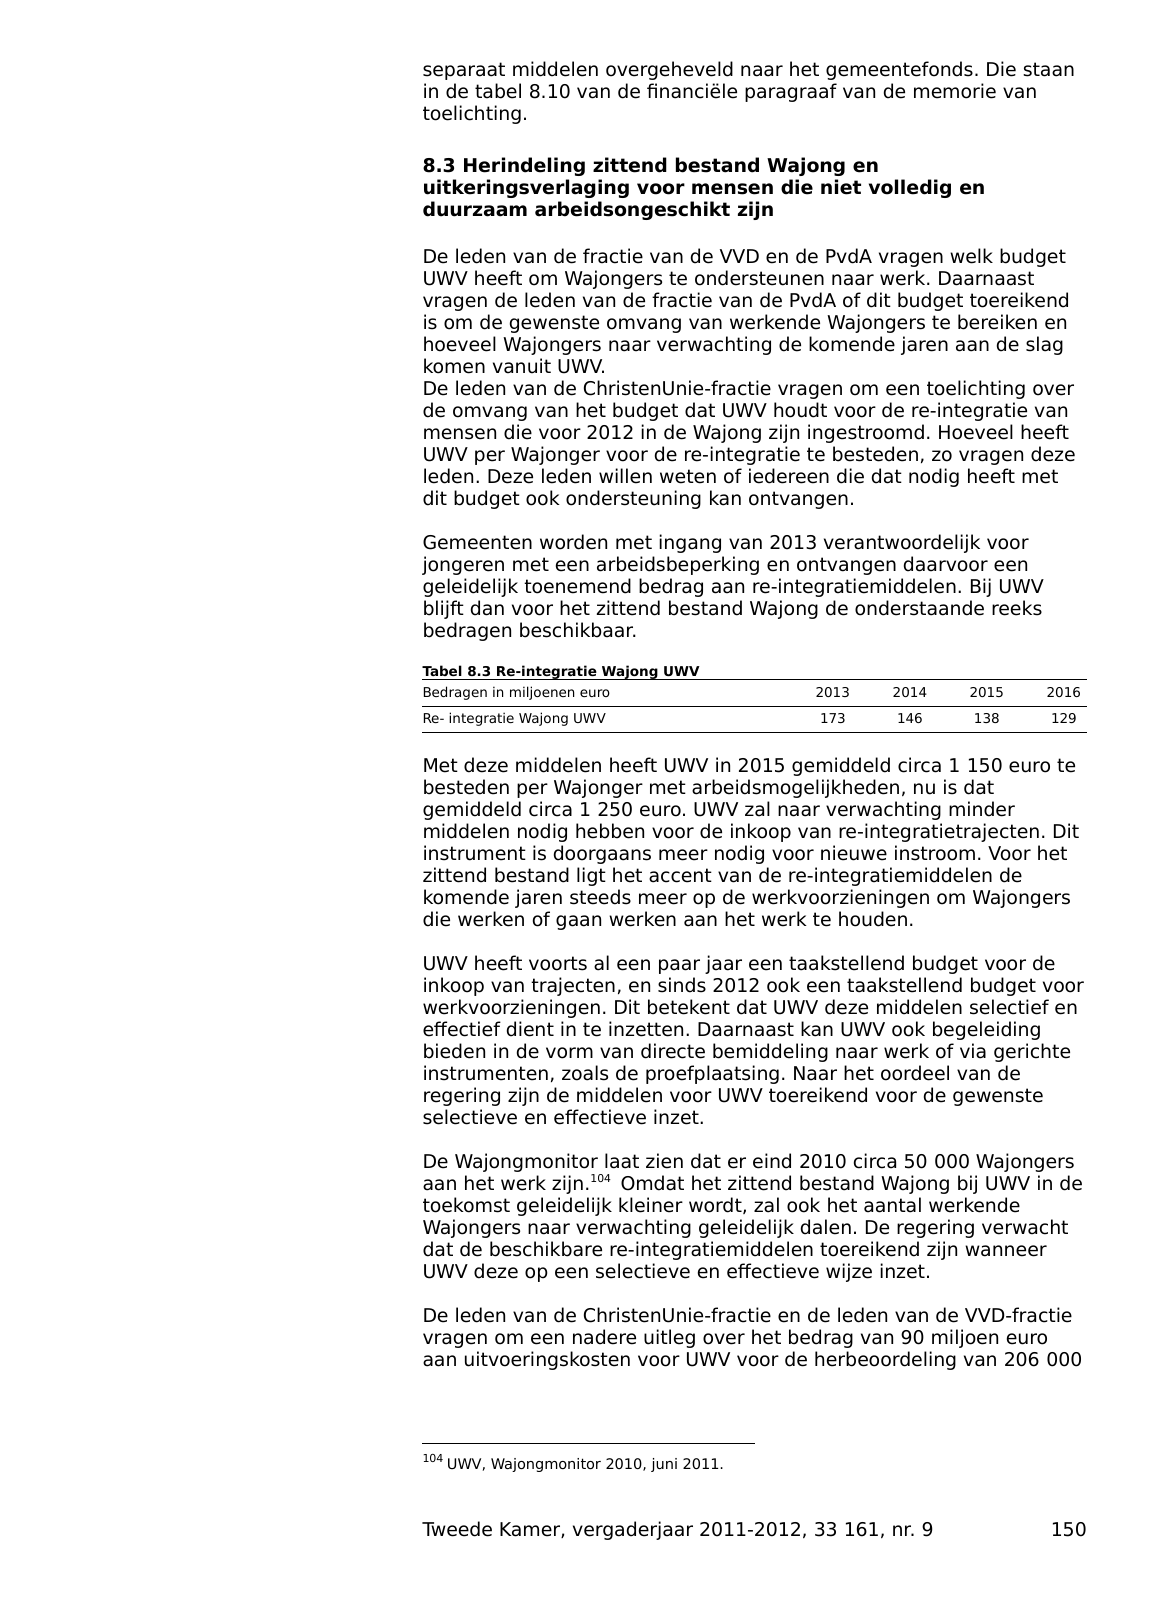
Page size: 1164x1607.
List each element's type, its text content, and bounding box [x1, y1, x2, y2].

text Met deze middelen heeft UWV in 2015 gemiddeld circa 1 150 euro te besteden per Wajonger met arbeidsmogelijkheden, nu is dat gemiddeld circa 1 250 euro. UWV zal naar verwachting minder middelen nodig hebben voor de inkoop van re-integratietrajecten. Dit instrument is doorgaans meer nodig voor nieuwe instroom. Voor het zittend bestand ligt het accent van de re-integratiemiddelen de komende jaren steeds meer op de werkvoorzieningen om Wajongers die werken of gaan werken aan het werk te houden. [422, 755, 1087, 931]
text UWV, Wajongmonitor 2010, juni 2011. [422, 1452, 1087, 1474]
table_cell 2015 [933, 680, 1010, 706]
text De leden van de fractie van de VVD en de PvdA vragen welk budget UWV heeft om Wajongers te ondersteunen naar werk. Daarnaast vragen de leden van de fractie van de PvdA of dit budget toereikend is om de gewenste omvang van werkende Wajongers te bereiken en hoeveel Wajongers naar verwachting de komende jaren aan de slag komen vanuit UWV. [422, 246, 1087, 378]
table_cell 129 [1010, 707, 1087, 732]
text De Wajongmonitor laat zien dat er eind 2010 circa 50 000 Wajongers aan het werk zijn. Omdat het zittend bestand Wajong bij UWV in de toekomst geleidelijk kleiner wordt, zal ook het aantal werkende Wajongers naar verwachting geleidelijk dalen. De regering verwacht dat de beschikbare re-integratiemiddelen toereikend zijn wanneer UWV deze op een selectieve en effectieve wijze inzet. [422, 1151, 1087, 1283]
text De leden van de ChristenUnie-fractie vragen om een toelichting over de omvang van het budget dat UWV houdt voor de re-integratie van mensen die voor 2012 in de Wajong zijn ingestroomd. Hoeveel heeft UWV per Wajonger voor de re-integratie te besteden, zo vragen deze leden. Deze leden willen weten of iedereen die dat nodig heeft met dit budget ook ondersteuning kan ontvangen. [422, 378, 1087, 510]
table_cell 2013 [779, 680, 856, 706]
text De leden van de ChristenUnie-fractie en de leden van de VVD-fractie vragen om een nadere uitleg over het bedrag van 90 miljoen euro aan uitvoeringskosten voor UWV voor de herbeoordeling van 206 000 [422, 1305, 1087, 1371]
table_cell 138 [933, 707, 1010, 732]
table_cell 173 [779, 707, 856, 732]
table_header Tabel 8.3 Re-integratie Wajong UWV [422, 664, 1087, 679]
text separaat middelen overgeheveld naar het gemeentefonds. Die staan in de tabel 8.10 van de financiële paragraaf van de memorie van toelichting. [422, 59, 1087, 125]
table_cell Bedragen in miljoenen euro [422, 680, 779, 706]
table_cell 2014 [856, 680, 933, 706]
text UWV heeft voorts al een paar jaar een taakstellend budget voor de inkoop van trajecten, en sinds 2012 ook een taakstellend budget voor werkvoorzieningen. Dit betekent dat UWV deze middelen selectief en effectief dient in te inzetten. Daarnaast kan UWV ook begeleiding bieden in de vorm van directe bemiddeling naar werk of via gerichte instrumenten, zoals de proefplaatsing. Naar het oordeel van de regering zijn de middelen voor UWV toereikend voor de gewenste selectieve en effectieve inzet. [422, 953, 1087, 1129]
table_cell 146 [856, 707, 933, 732]
text Gemeenten worden met ingang van 2013 verantwoordelijk voor jongeren met een arbeidsbeperking en ontvangen daarvoor een geleidelijk toenemend bedrag aan re-integratiemiddelen. Bij UWV blijft dan voor het zittend bestand Wajong de onderstaande reeks bedragen beschikbaar. [422, 532, 1087, 642]
subtitle 8.3 Herindeling zittend bestand Wajong en uitkeringsverlaging voor mensen die niet volledig en duurzaam arbeidsongeschikt zijn [422, 155, 1087, 221]
table_cell Re- integratie Wajong UWV [422, 707, 779, 732]
table_cell 2016 [1010, 680, 1087, 706]
